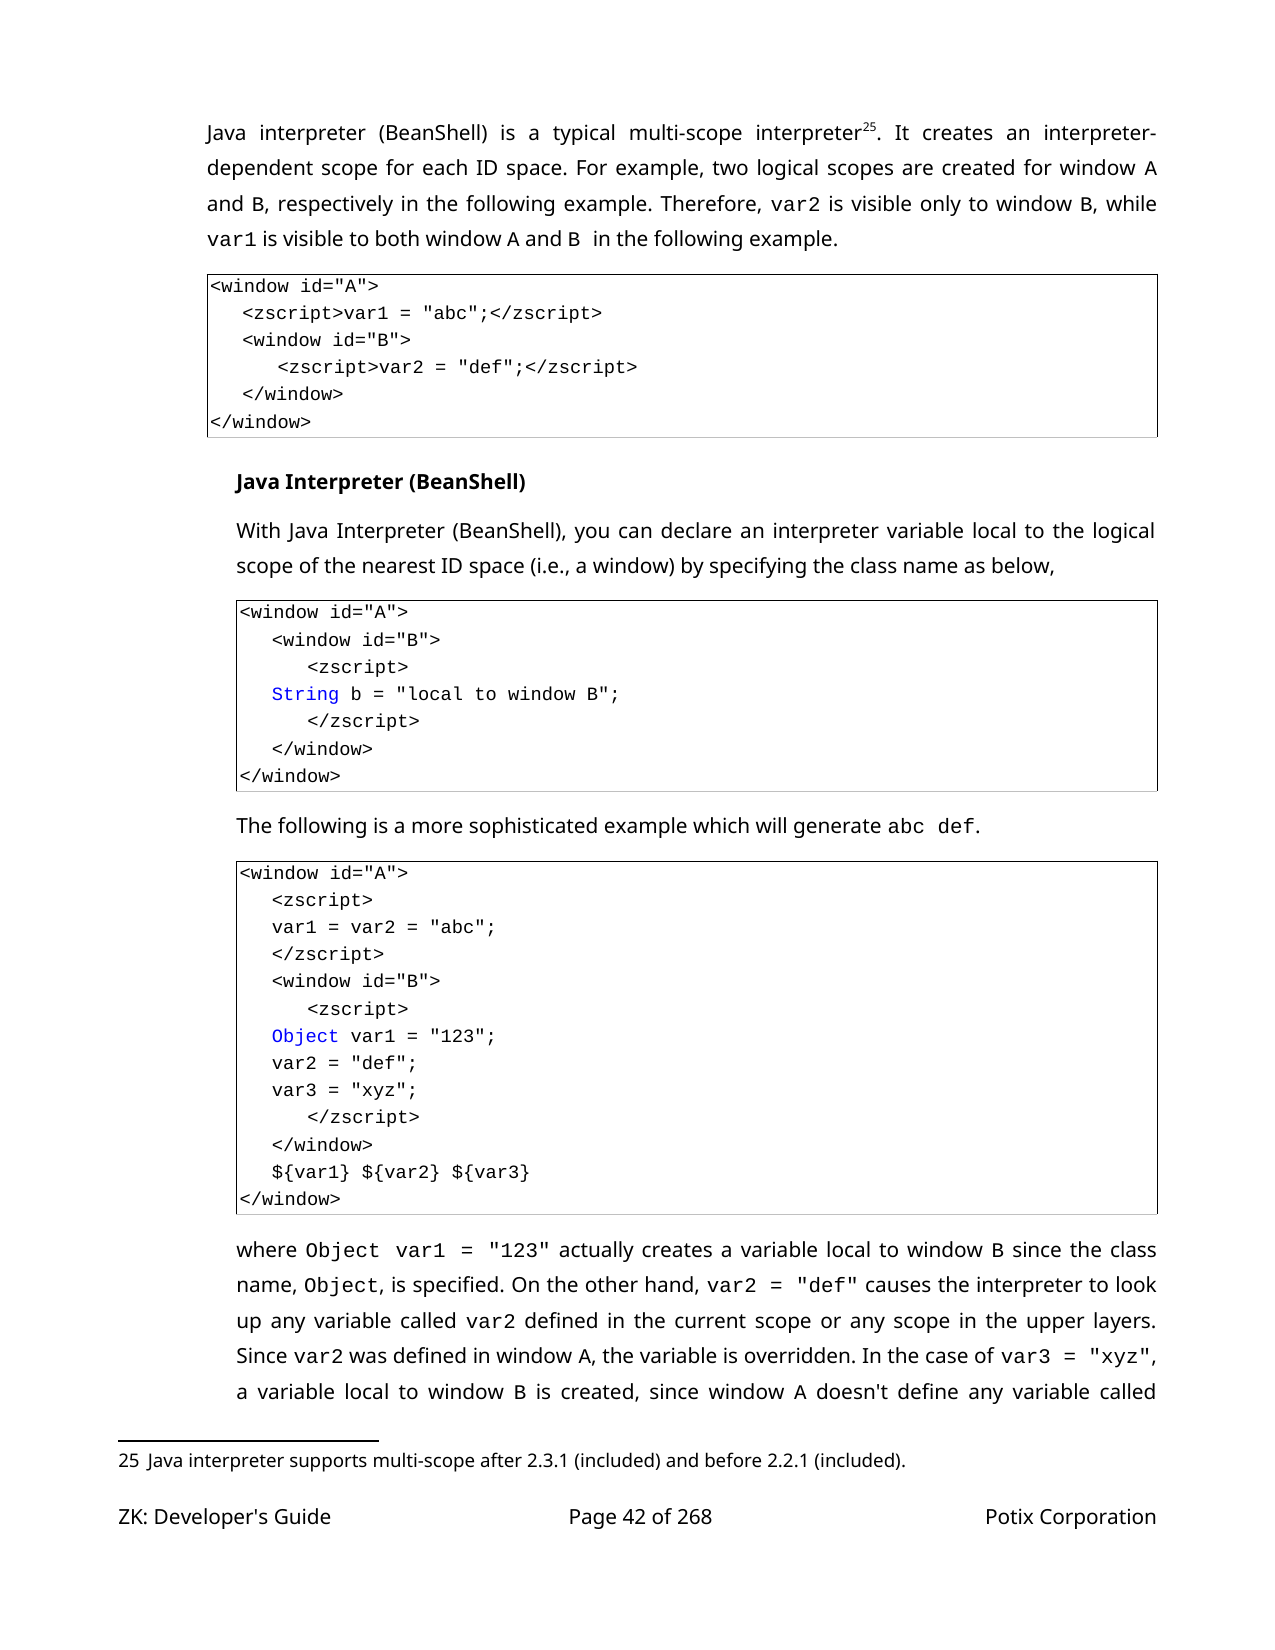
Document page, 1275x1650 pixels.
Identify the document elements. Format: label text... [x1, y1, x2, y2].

text String b = "local to window B"; [237, 682, 1157, 706]
text <window id="A"> [208, 275, 1157, 298]
text Object var1 = "123"; [237, 1024, 1157, 1048]
text ${var1} ${var2} ${var3} [237, 1160, 1157, 1184]
text </zscript> [237, 942, 1157, 966]
text </window> [237, 1132, 1157, 1157]
text Java interpreter (BeanShell) is a typical multi-scope interpreter. It creates an interpreter-dependent scope for each ID space. For example, two logical scopes are created for window A and B, respectively in the following example. Therefore, var2 is visible only to window B, while var1 is visible to both window A and B in the following example. [207, 118, 1157, 253]
text <window id="B"> [237, 628, 1157, 652]
subtitle Java Interpreter (BeanShell) [236, 467, 1157, 496]
text </window> [237, 763, 1157, 791]
text </window> [208, 409, 1157, 437]
text <zscript>var1 = "abc";</zscript> [208, 301, 1157, 325]
text <zscript> [237, 655, 1157, 679]
text var2 = "def"; [237, 1051, 1157, 1075]
text var1 = var2 = "abc"; [237, 915, 1157, 939]
text The following is a more sophisticated example which will generate abc def. [236, 811, 1157, 840]
text <zscript> [237, 997, 1157, 1021]
text </window> [237, 736, 1157, 761]
text <window id="A"> [237, 601, 1157, 625]
text Java interpreter supports multi-scope after 2.3.1 (included) and before 2.2.1 (included). [118, 1447, 1157, 1473]
text With Java Interpreter (BeanShell), you can declare an interpreter variable local to the logical scope of the nearest ID space (i.e., a window) by specifying the class name as below, [236, 516, 1157, 580]
text <window id="A"> [237, 862, 1157, 885]
text <window id="B"> [208, 328, 1157, 352]
text <zscript>var2 = "def";</zscript> [208, 355, 1157, 379]
text </zscript> [237, 1105, 1157, 1129]
text </window> [208, 382, 1157, 407]
text <window id="B"> [237, 969, 1157, 994]
text </zscript> [237, 709, 1157, 733]
text <zscript> [237, 888, 1157, 912]
text var3 = "xyz"; [237, 1078, 1157, 1102]
text </window> [237, 1187, 1157, 1214]
text where Object var1 = "123" actually creates a variable local to window B since the class name, Object, is specified. On the other hand, var2 = "def" causes the interpreter to look up any variable called var2 defined in the current scope or any scope in the upper layers. Since var2 was defined in window A, the variable is overridden. In the case of var3 = "xyz", a variable local to window B is created, since window A doesn't define any variable called [236, 1235, 1157, 1405]
